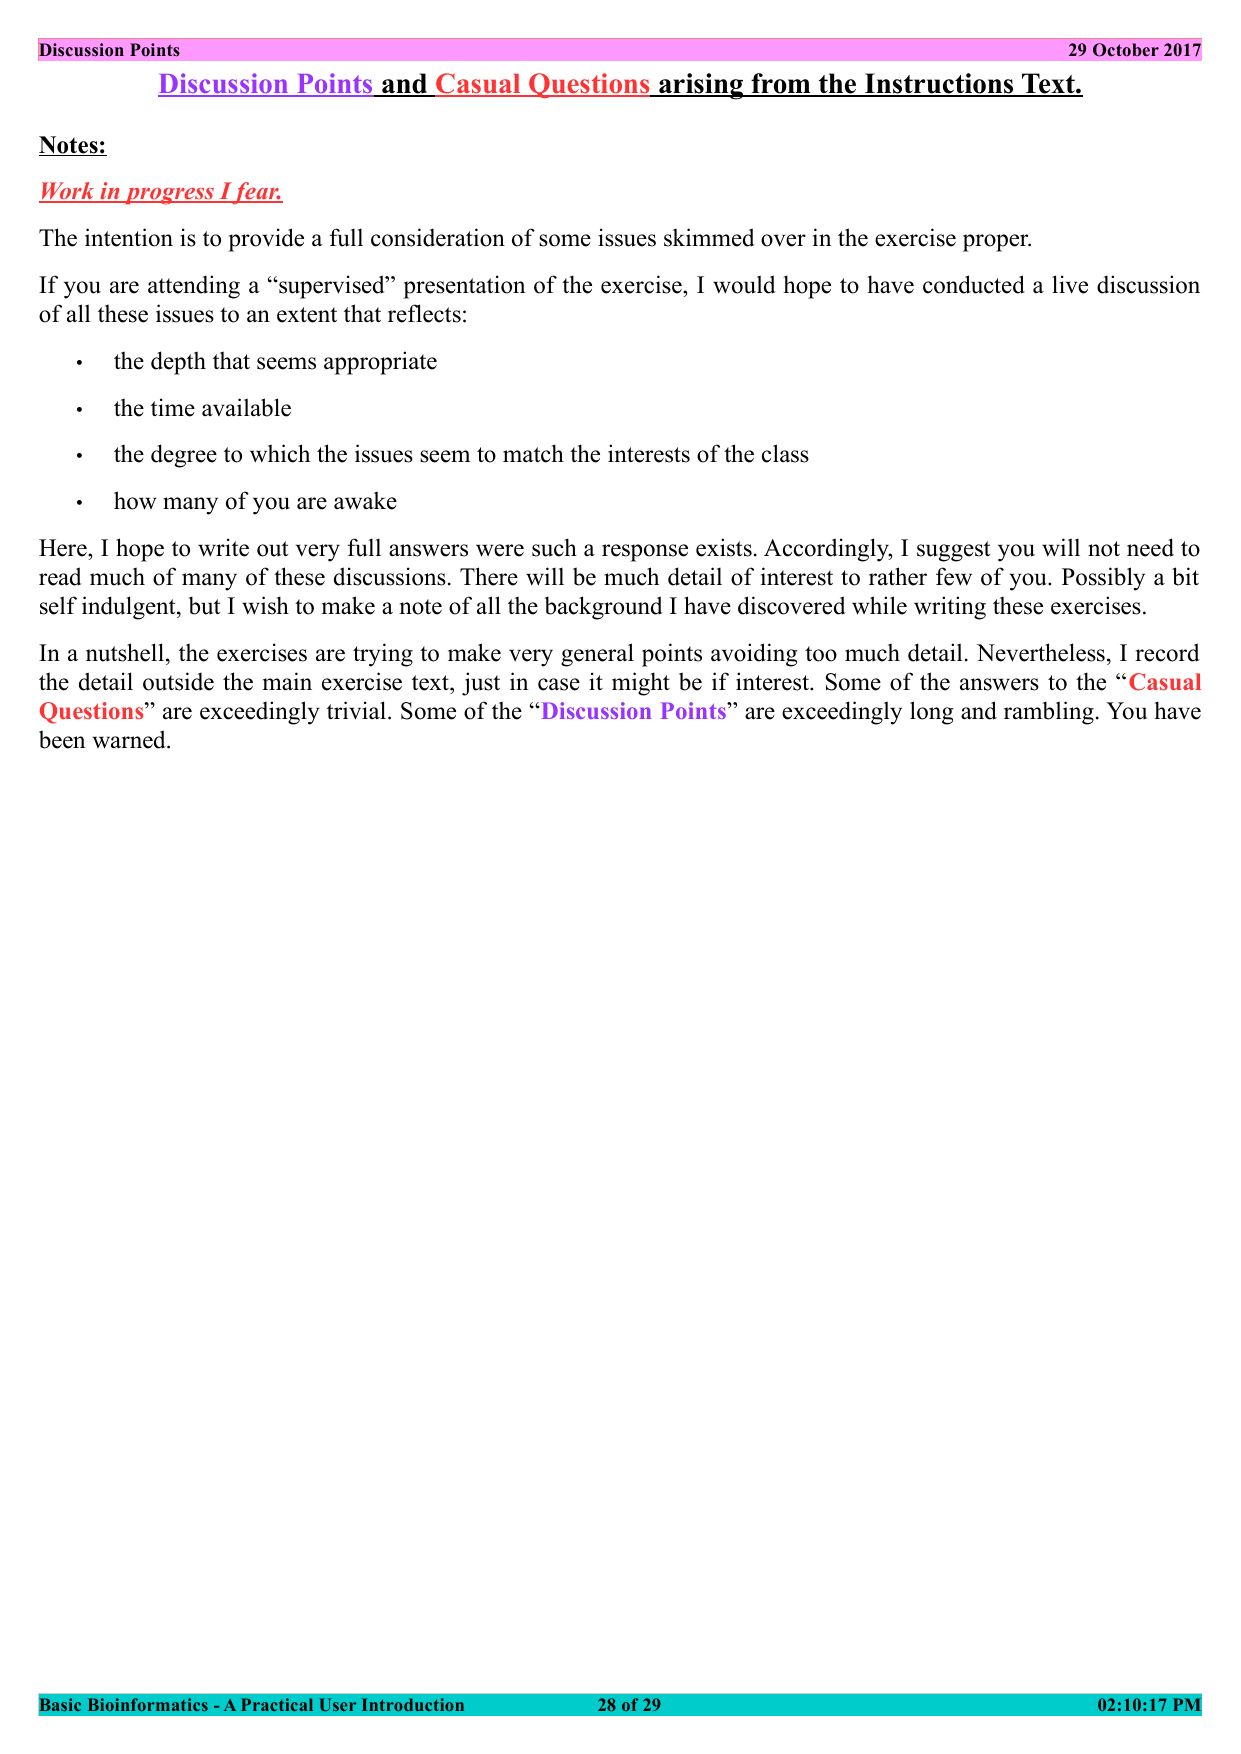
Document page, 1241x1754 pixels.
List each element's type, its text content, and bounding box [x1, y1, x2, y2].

text If you are attending a “supervised” presentation of the exercise, I would hope to have conducted a live discussion of all these issues to an extent that reflects: [38, 270, 1202, 328]
text Discussion Points and Casual Questions arising from the Instructions Text. [38, 66, 1202, 100]
text Here, I hope to write out very full answers were such a response exists. Accordingly, I suggest you will not need to read much of many of these discussions. There will be much detail of interest to rather few of you. Possibly a bit self indulgent, but I wish to make a note of all the background I have discovered while writing these exercises. [38, 533, 1202, 620]
list the depth that seems appropriate [76, 346, 1202, 375]
text Work in progress I fear. [38, 176, 1202, 205]
text In a nutshell, the exercises are trying to make very general points avoiding too much detail. Nevertheless, I record the detail outside the main exercise text, just in case it might be if interest. Some of the answers to the “Casual Questions” are exceedingly trivial. Some of the “Discussion Points” are exceedingly long and rambling. You have been warned. [38, 638, 1202, 754]
text Notes: [38, 129, 1202, 158]
list the time available [76, 392, 1202, 421]
text The intention is to provide a full consideration of some issues skimmed over in the exercise proper. [38, 223, 1202, 252]
list the degree to which the issues seem to match the interests of the class [76, 439, 1202, 468]
list how many of you are awake [76, 486, 1202, 515]
